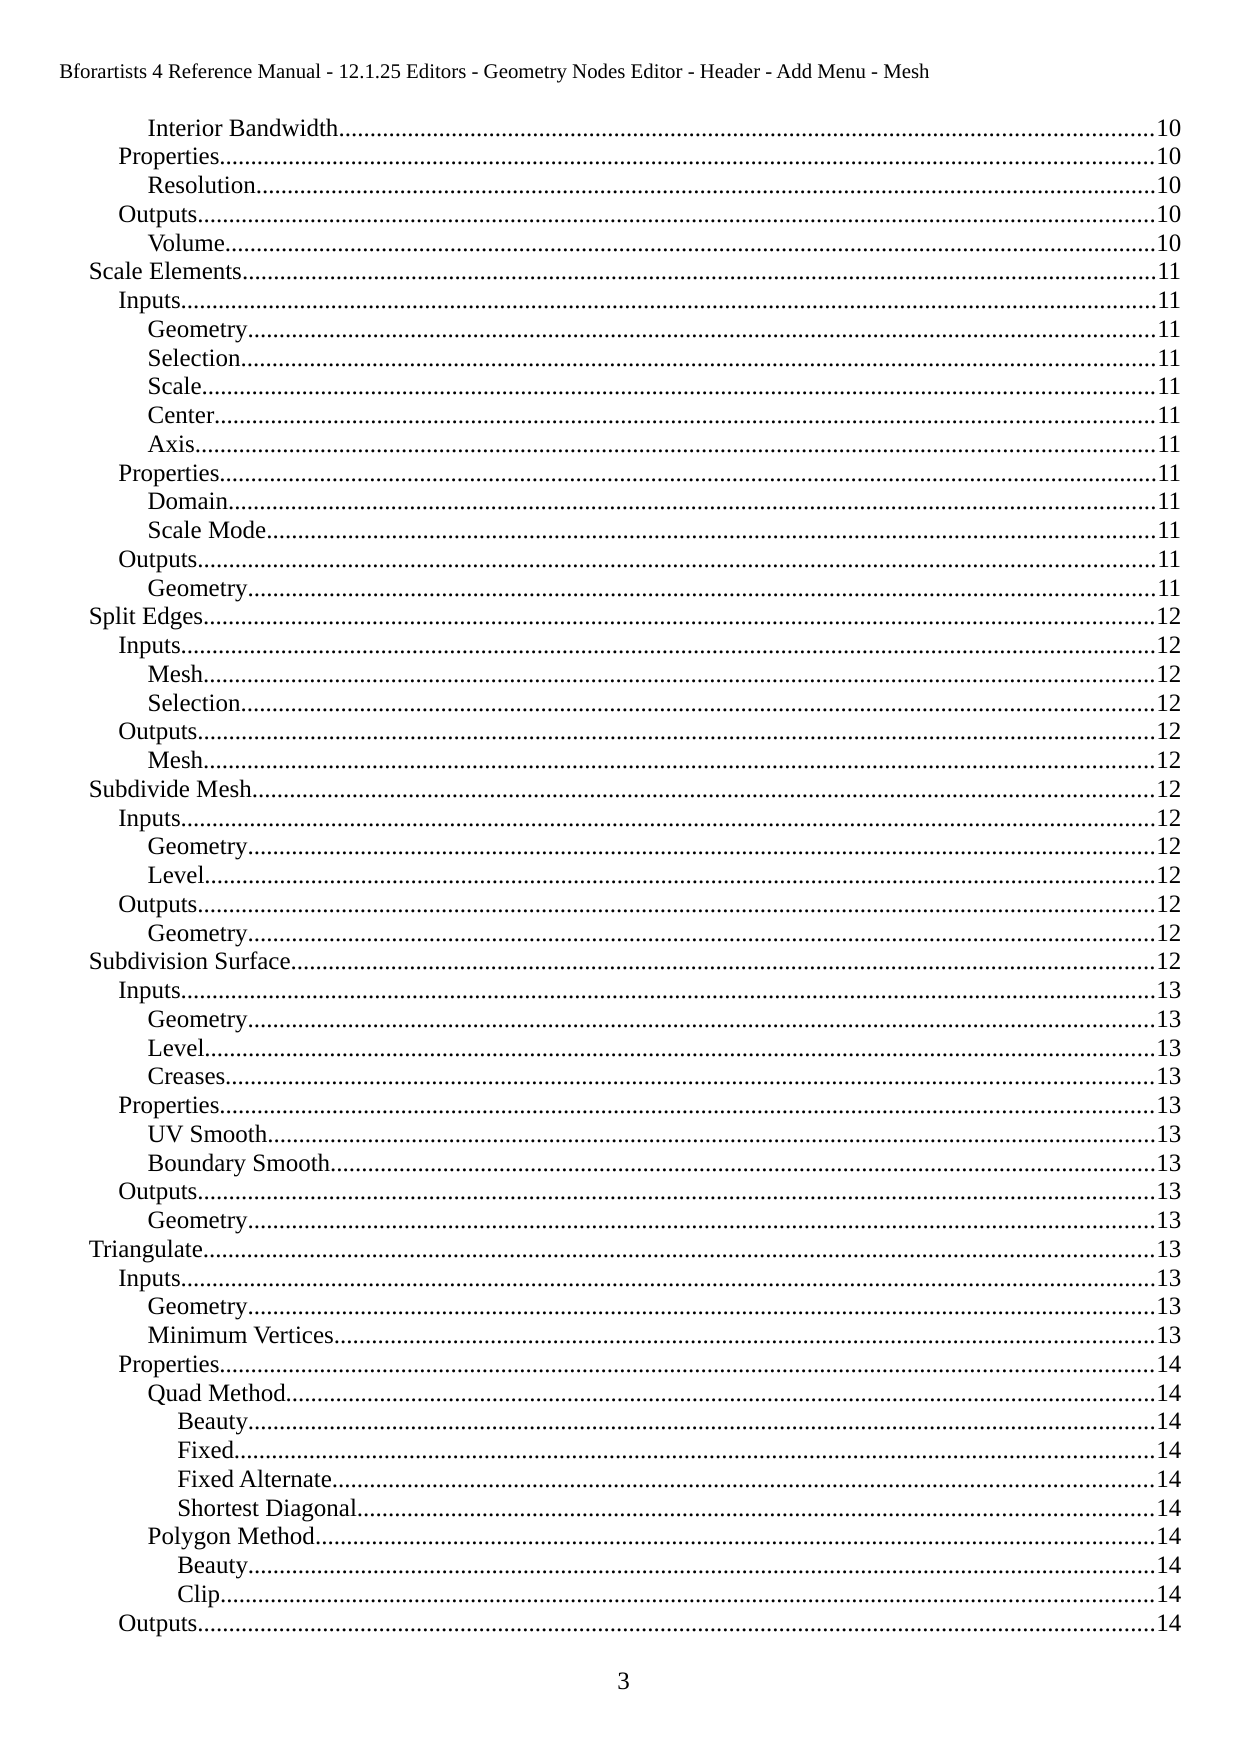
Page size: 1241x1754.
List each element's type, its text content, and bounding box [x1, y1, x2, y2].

text Volume 10 [147, 228, 1181, 256]
text Level 12 [147, 860, 1181, 889]
text Center 11 [147, 400, 1181, 429]
text UV Smooth 13 [147, 1119, 1181, 1148]
text Quad Method 14 [147, 1378, 1181, 1406]
text Polygon Method 14 [147, 1521, 1181, 1550]
text Geometry 11 [147, 573, 1181, 601]
text Mesh 12 [147, 659, 1181, 688]
text Inputs 12 [118, 803, 1181, 831]
text Scale Mode 11 [147, 515, 1181, 544]
text Creases 13 [147, 1061, 1181, 1090]
text Outputs 10 [118, 199, 1181, 228]
text Inputs 13 [118, 1263, 1181, 1291]
text Properties 13 [118, 1090, 1181, 1119]
text Outputs 14 [118, 1608, 1181, 1636]
text Properties 10 [118, 141, 1181, 170]
text Inputs 13 [118, 975, 1181, 1004]
text Geometry 13 [147, 1291, 1181, 1320]
text Geometry 11 [147, 314, 1181, 343]
text Split Edges 12 [88, 601, 1181, 630]
text Mesh 12 [147, 745, 1181, 774]
text Subdivide Mesh 12 [88, 774, 1181, 803]
text Domain 11 [147, 486, 1181, 515]
text Geometry 12 [147, 831, 1181, 860]
text Geometry 13 [147, 1004, 1181, 1033]
text Selection 11 [147, 343, 1181, 371]
text Shortest Diagonal 14 [177, 1493, 1181, 1521]
text Beauty 14 [177, 1406, 1181, 1435]
text Inputs 12 [118, 630, 1181, 659]
text Level 13 [147, 1033, 1181, 1061]
text Subdivision Surface 12 [88, 946, 1181, 975]
text Outputs 12 [118, 716, 1181, 745]
text Minimum Vertices 13 [147, 1320, 1181, 1349]
text Fixed Alternate 14 [177, 1464, 1181, 1493]
text Properties 14 [118, 1349, 1181, 1378]
text Triangulate 13 [88, 1234, 1181, 1263]
text Outputs 12 [118, 889, 1181, 918]
text Properties 11 [118, 458, 1181, 486]
text Boundary Smooth 13 [147, 1148, 1181, 1176]
text Geometry 12 [147, 918, 1181, 946]
text Inputs 11 [118, 285, 1181, 314]
text Resolution 10 [147, 170, 1181, 199]
text Interior Bandwidth 10 [147, 113, 1181, 141]
text Fixed 14 [177, 1435, 1181, 1464]
text Axis 11 [147, 429, 1181, 458]
text Geometry 13 [147, 1205, 1181, 1234]
text Selection 12 [147, 688, 1181, 716]
text Outputs 13 [118, 1176, 1181, 1205]
text Beauty 14 [177, 1550, 1181, 1579]
text Scale 11 [147, 371, 1181, 400]
text Outputs 11 [118, 544, 1181, 573]
text Scale Elements 11 [88, 256, 1181, 285]
text Clip 14 [177, 1579, 1181, 1608]
